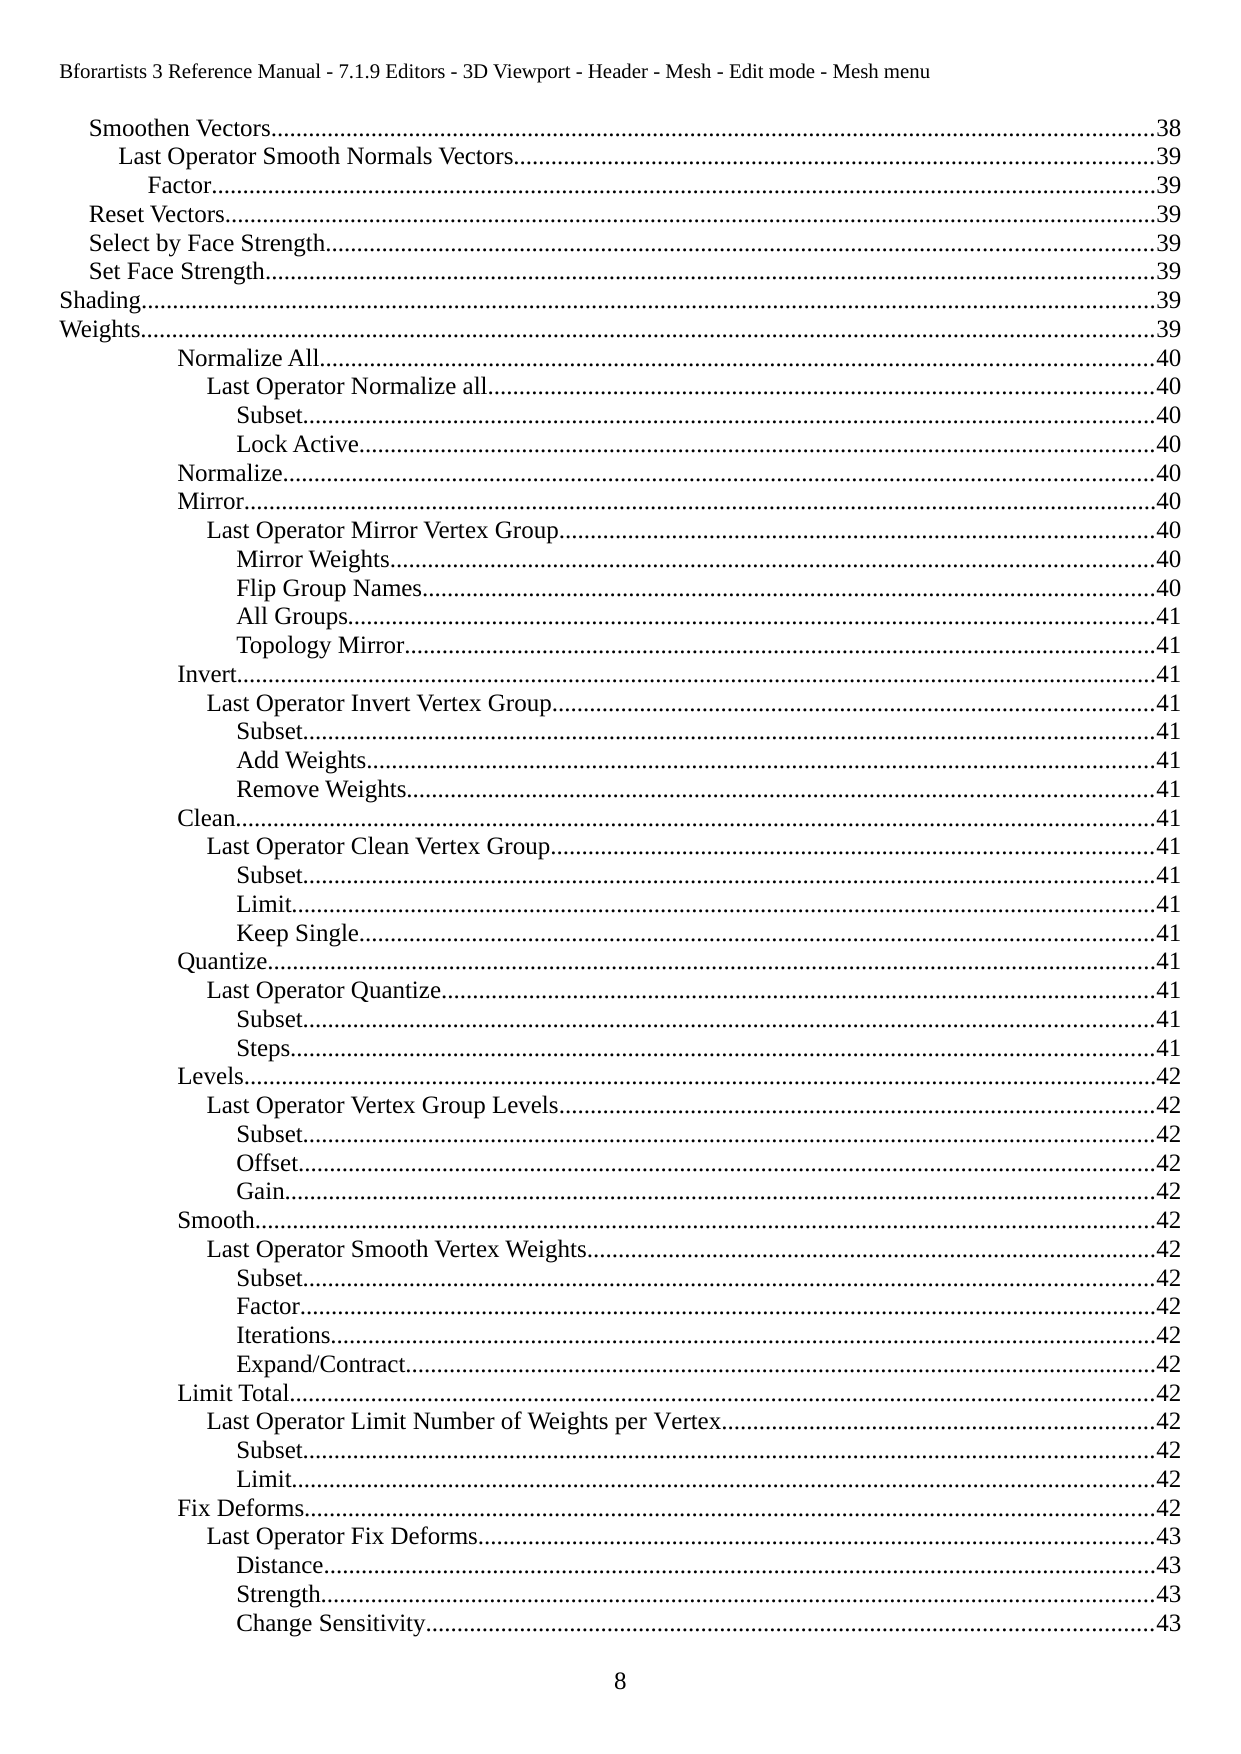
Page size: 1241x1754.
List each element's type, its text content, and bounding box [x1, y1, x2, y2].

text Clean 41 [177, 803, 1181, 831]
text Last Operator Clean Vertex Group 41 [206, 831, 1181, 860]
text Factor 42 [236, 1291, 1181, 1320]
text Subset 41 [236, 860, 1181, 889]
text Limit 42 [236, 1464, 1181, 1493]
text Lock Active 40 [236, 429, 1181, 458]
text Subset 42 [236, 1119, 1181, 1148]
text Subset 41 [236, 716, 1181, 745]
text Offset 42 [236, 1148, 1181, 1176]
text Expand/Contract 42 [236, 1349, 1181, 1378]
text Last Operator Vertex Group Levels 42 [206, 1090, 1181, 1119]
text Change Sensitivity 43 [236, 1608, 1181, 1636]
text Mirror Weights 40 [236, 544, 1181, 573]
text Smooth 42 [177, 1205, 1181, 1234]
text Last Operator Fix Deforms 43 [206, 1521, 1181, 1550]
text Iterations 42 [236, 1320, 1181, 1349]
text Subset 41 [236, 1004, 1181, 1033]
text Mirror 40 [177, 486, 1181, 515]
text Limit Total 42 [177, 1378, 1181, 1406]
text Topology Mirror 41 [236, 630, 1181, 659]
text Subset 42 [236, 1435, 1181, 1464]
text Remove Weights 41 [236, 774, 1181, 803]
text Limit 41 [236, 889, 1181, 918]
text Steps 41 [236, 1033, 1181, 1061]
text Subset 40 [236, 400, 1181, 429]
text Fix Deforms 42 [177, 1493, 1181, 1521]
text Shading 39 [59, 285, 1181, 314]
text Keep Single 41 [236, 918, 1181, 946]
text Last Operator Limit Number of Weights per Vertex 42 [206, 1406, 1181, 1435]
text Levels 42 [177, 1061, 1181, 1090]
text All Groups 41 [236, 601, 1181, 630]
text Last Operator Invert Vertex Group 41 [206, 688, 1181, 716]
text Distance 43 [236, 1550, 1181, 1579]
text Select by Face Strength 39 [88, 228, 1181, 256]
text Factor 39 [147, 170, 1181, 199]
text Smoothen Vectors 38 [88, 113, 1181, 141]
text Weights 39 [59, 314, 1181, 343]
text Last Operator Smooth Normals Vectors 39 [118, 141, 1181, 170]
text Subset 42 [236, 1263, 1181, 1291]
text Normalize 40 [177, 458, 1181, 486]
text Normalize All 40 [177, 343, 1181, 371]
text Last Operator Smooth Vertex Weights 42 [206, 1234, 1181, 1263]
text Invert 41 [177, 659, 1181, 688]
text Last Operator Normalize all 40 [206, 371, 1181, 400]
text Set Face Strength 39 [88, 256, 1181, 285]
text Add Weights 41 [236, 745, 1181, 774]
text Gain 42 [236, 1176, 1181, 1205]
text Last Operator Mirror Vertex Group 40 [206, 515, 1181, 544]
text Strength 43 [236, 1579, 1181, 1608]
text Last Operator Quantize 41 [206, 975, 1181, 1004]
text Quantize 41 [177, 946, 1181, 975]
text Reset Vectors 39 [88, 199, 1181, 228]
text Flip Group Names 40 [236, 573, 1181, 601]
